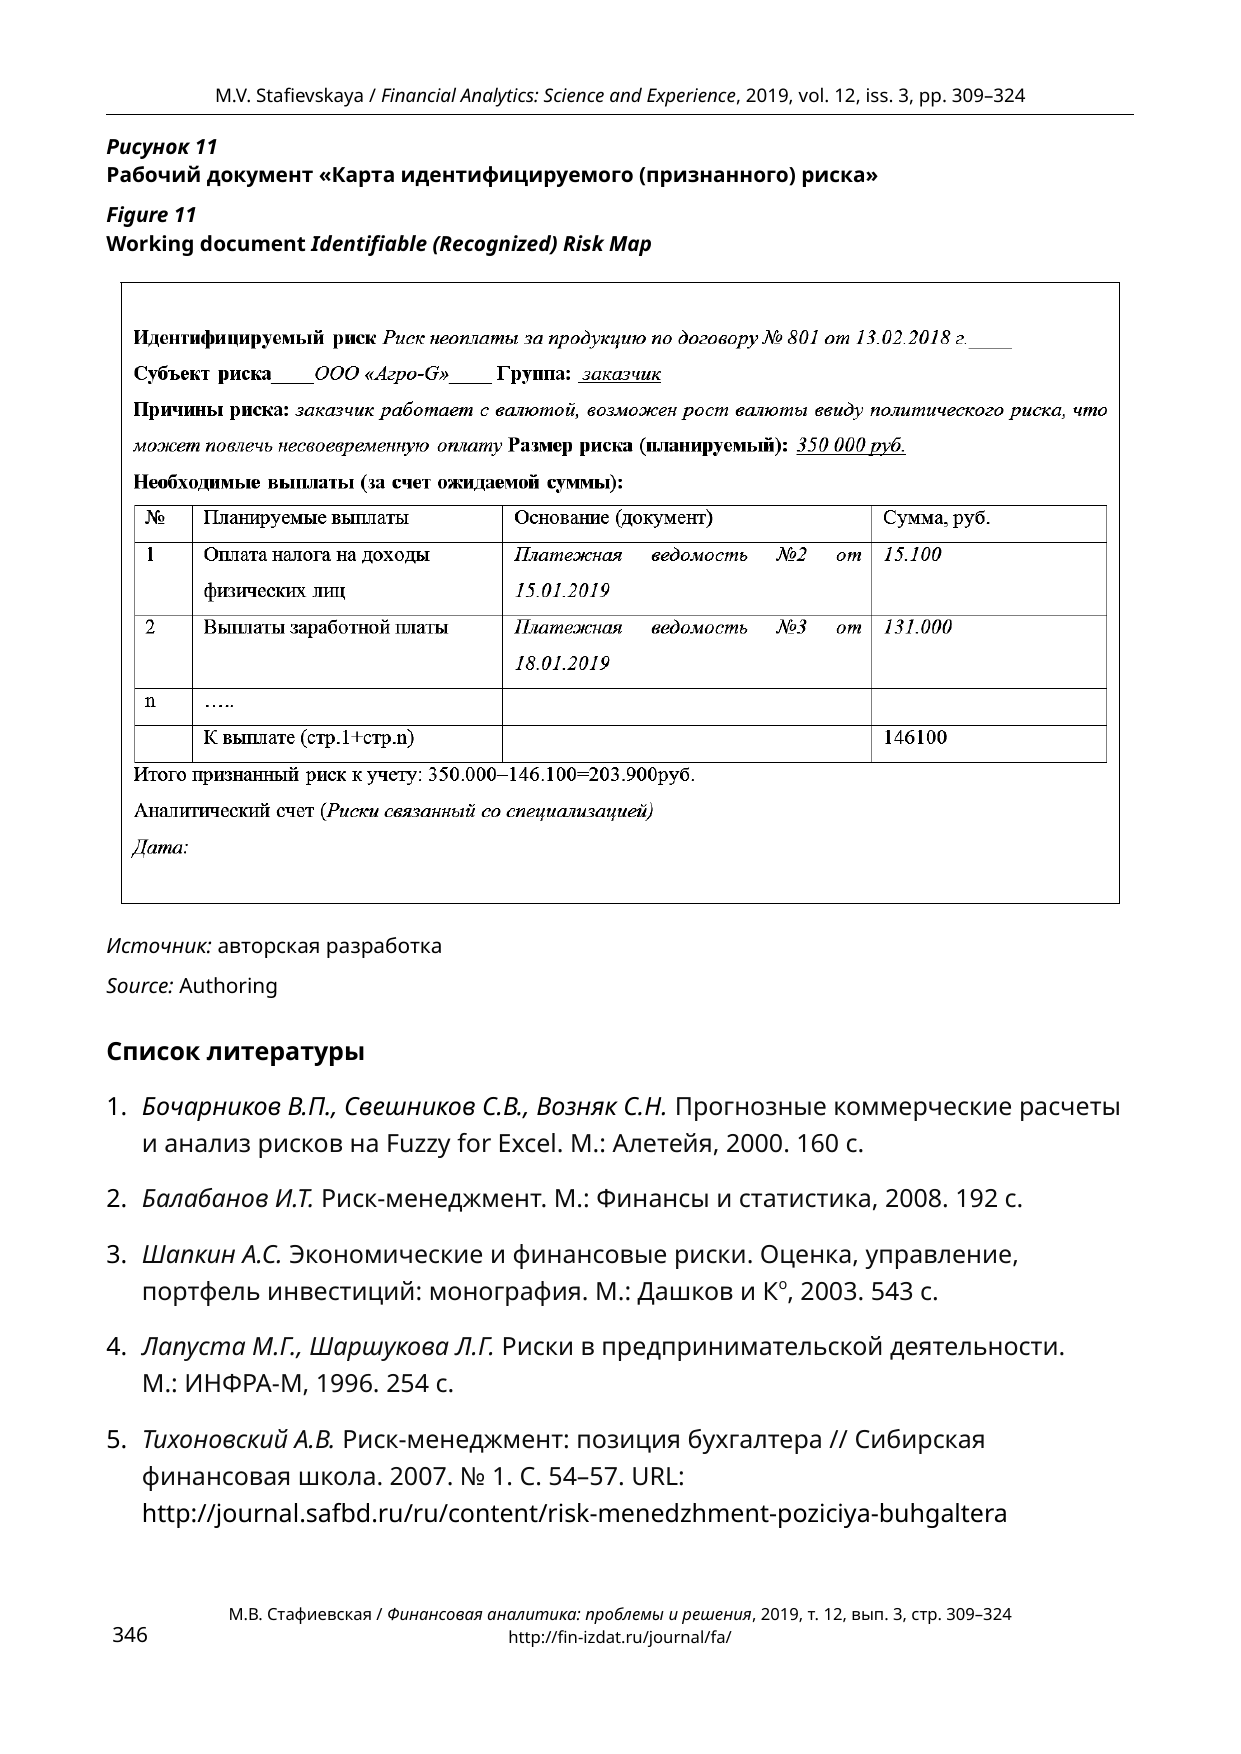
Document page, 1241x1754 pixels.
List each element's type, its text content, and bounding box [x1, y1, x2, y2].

text Источник: авторская разработка [106, 931, 1134, 959]
text Рисунок 11 [106, 132, 1134, 160]
text Working document Identifiable (Recognized) Risk Map [106, 229, 1134, 257]
text Список литературы [106, 1033, 1134, 1068]
list Шапкин А.С. Экономические и финансовые риски. Оценка, управление, портфель инвестиций: монография. М.: Дашков и Ко, 2003. 543 с. [106, 1236, 1134, 1308]
list Тихоновский А.В. Риск-менеджмент: позиция бухгалтера // Сибирская финансовая школа. 2007. № 1. С. 54–57. URL: http://journal.safbd.ru/ru/content/risk-menedzhment-poziciya-buhgaltera [106, 1421, 1134, 1530]
text Source: Authoring [106, 971, 1134, 999]
list Лапуста М.Г., Шаршукова Л.Г. Риски в предпринимательской деятельности. М.: ИНФРА-М, 1996. 254 с. [106, 1329, 1134, 1400]
text Figure 11 [106, 201, 1134, 229]
text Рабочий документ «Карта идентифицируемого (признанного) риска» [106, 160, 1134, 189]
list Бочарников В.П., Свешников С.В., Возняк С.Н. Прогнозные коммерческие расчеты и анализ рисков на Fuzzy for Excel. М.: Алетейя, 2000. 160 с. [106, 1089, 1134, 1160]
list Балабанов И.Т. Риск-менеджмент. М.: Финансы и статистика, 2008. 192 с. [106, 1181, 1134, 1215]
picture [106, 269, 1135, 919]
